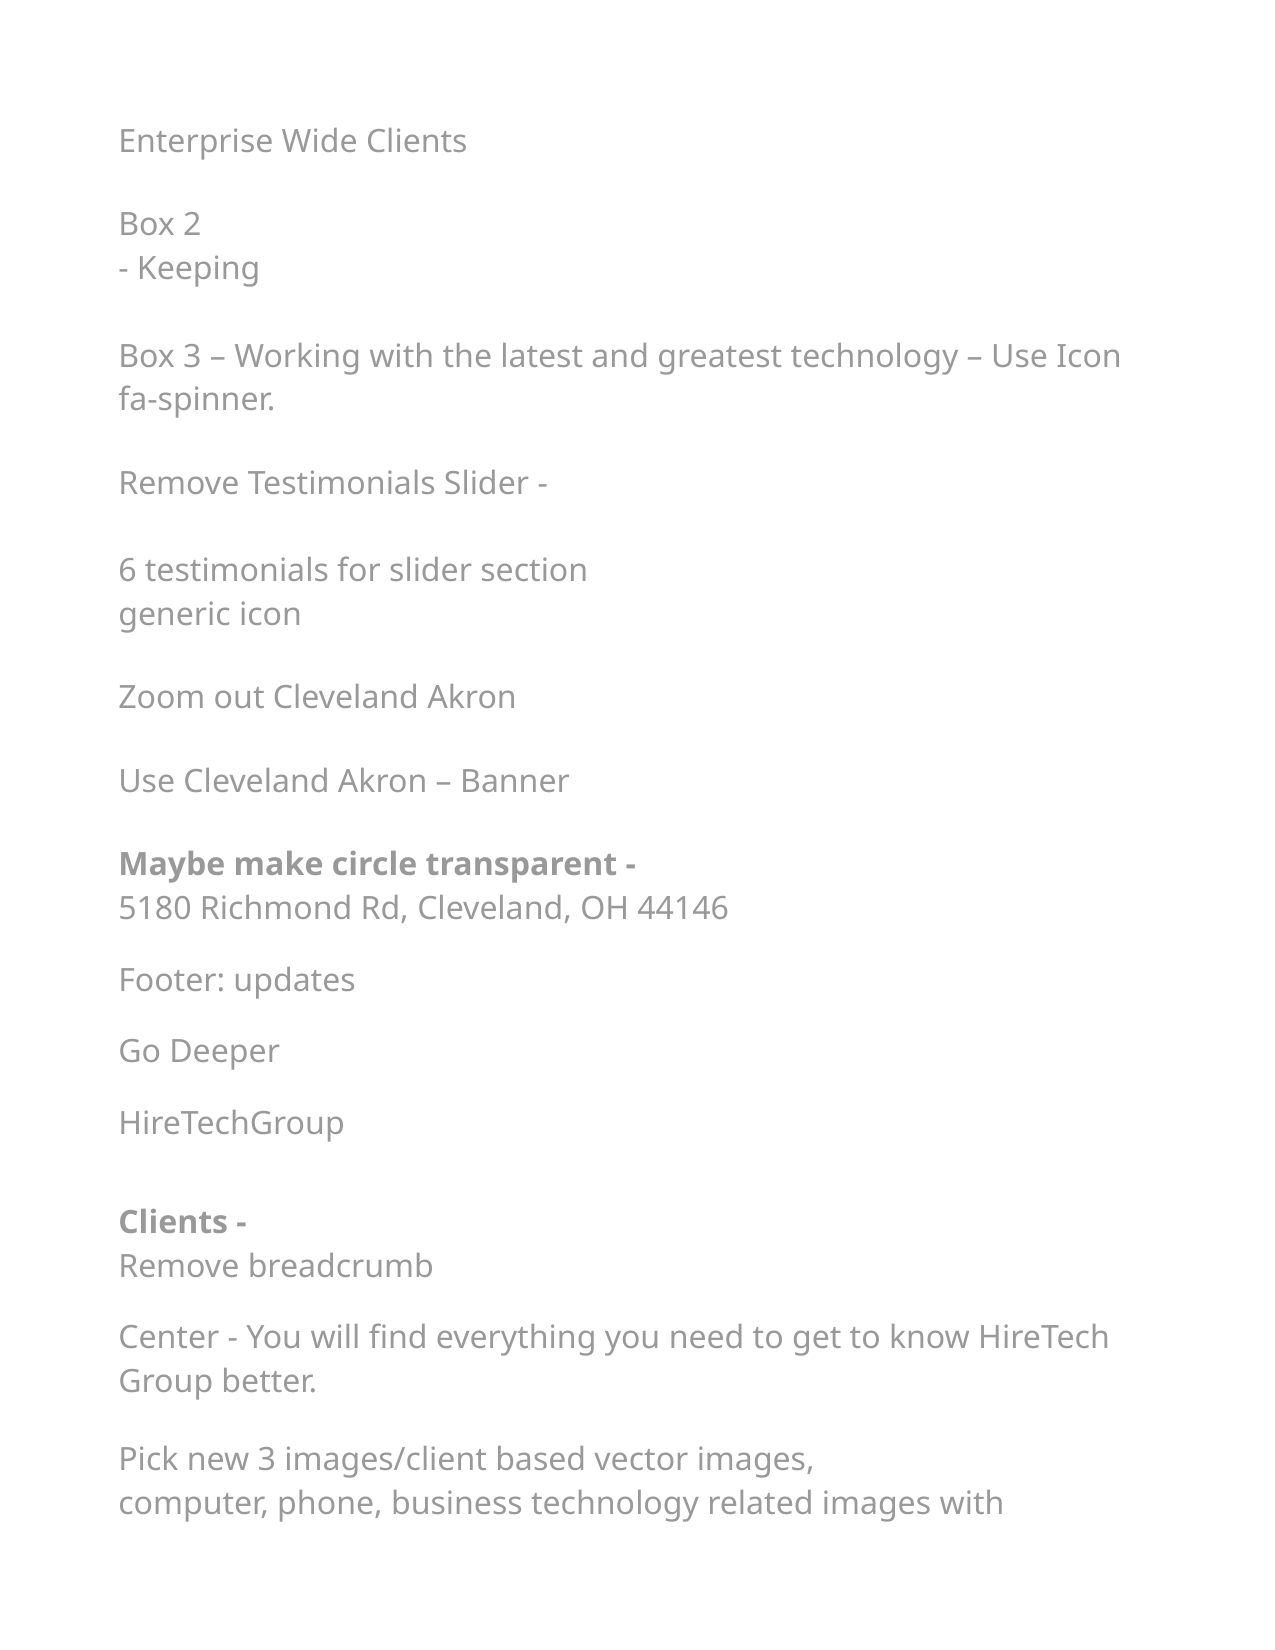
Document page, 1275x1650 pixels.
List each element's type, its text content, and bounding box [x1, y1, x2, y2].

text HireTechGroup [118, 1100, 1157, 1144]
text Pick new 3 images/client based vector images, [118, 1436, 1157, 1480]
text Go Deeper [118, 1028, 1157, 1072]
text Box 3 – Working with the latest and greatest technology – Use Icon fa-spinner. [118, 333, 1157, 420]
text Use Cleveland Akron – Banner [118, 758, 1157, 802]
text Clients - [118, 1199, 1157, 1243]
text Remove breadcrumb [118, 1243, 1157, 1287]
text Zoom out Cleveland Akron [118, 675, 1157, 718]
text generic icon [118, 591, 1157, 635]
text computer, phone, business technology related images with [118, 1480, 1157, 1524]
text Remove Testimonials Slider - [118, 460, 1157, 547]
text Center - You will find everything you need to get to know HireTech Group better. [118, 1315, 1157, 1402]
text 5180 Richmond Rd, Cleveland, OH 44146 [118, 885, 1157, 929]
text 6 testimonials for slider section [118, 547, 1157, 591]
text Box 2 - Keeping [118, 202, 1157, 333]
text Enterprise Wide Clients [118, 118, 1157, 162]
text Footer: updates [118, 957, 1157, 1001]
text Maybe make circle transparent - [118, 842, 1157, 885]
